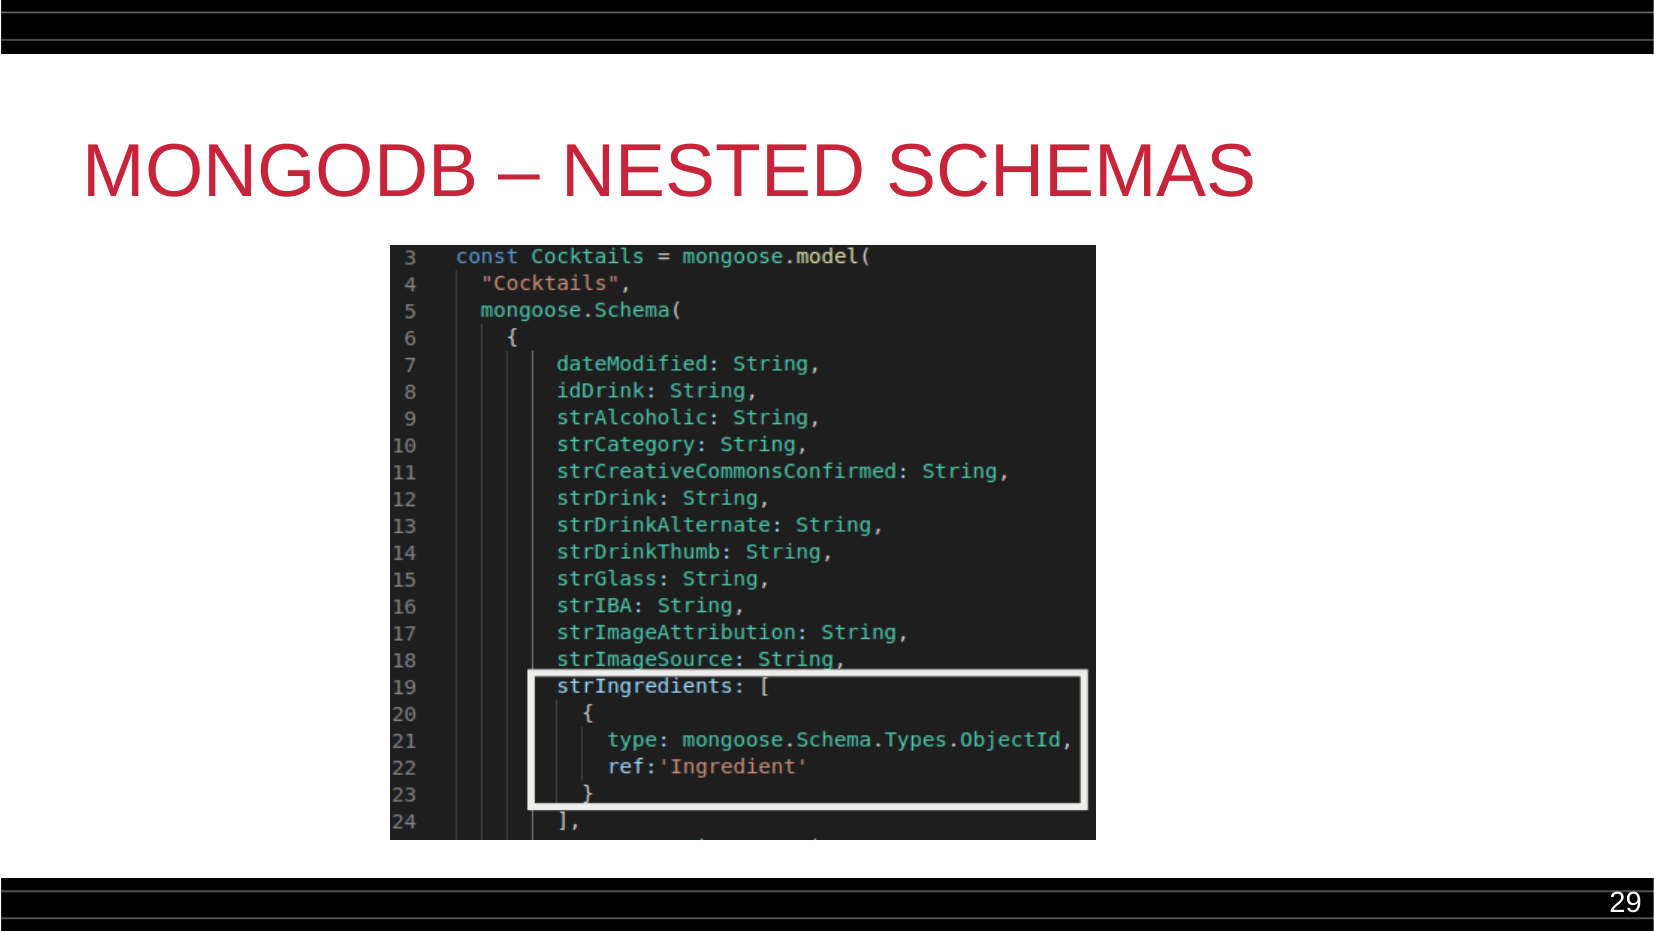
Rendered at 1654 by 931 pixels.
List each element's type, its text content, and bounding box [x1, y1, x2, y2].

title MONGODB – NESTED SCHEMAS [82, 92, 1571, 249]
picture [390, 245, 1096, 841]
picture [1, 878, 1654, 931]
picture [1, 0, 1654, 54]
